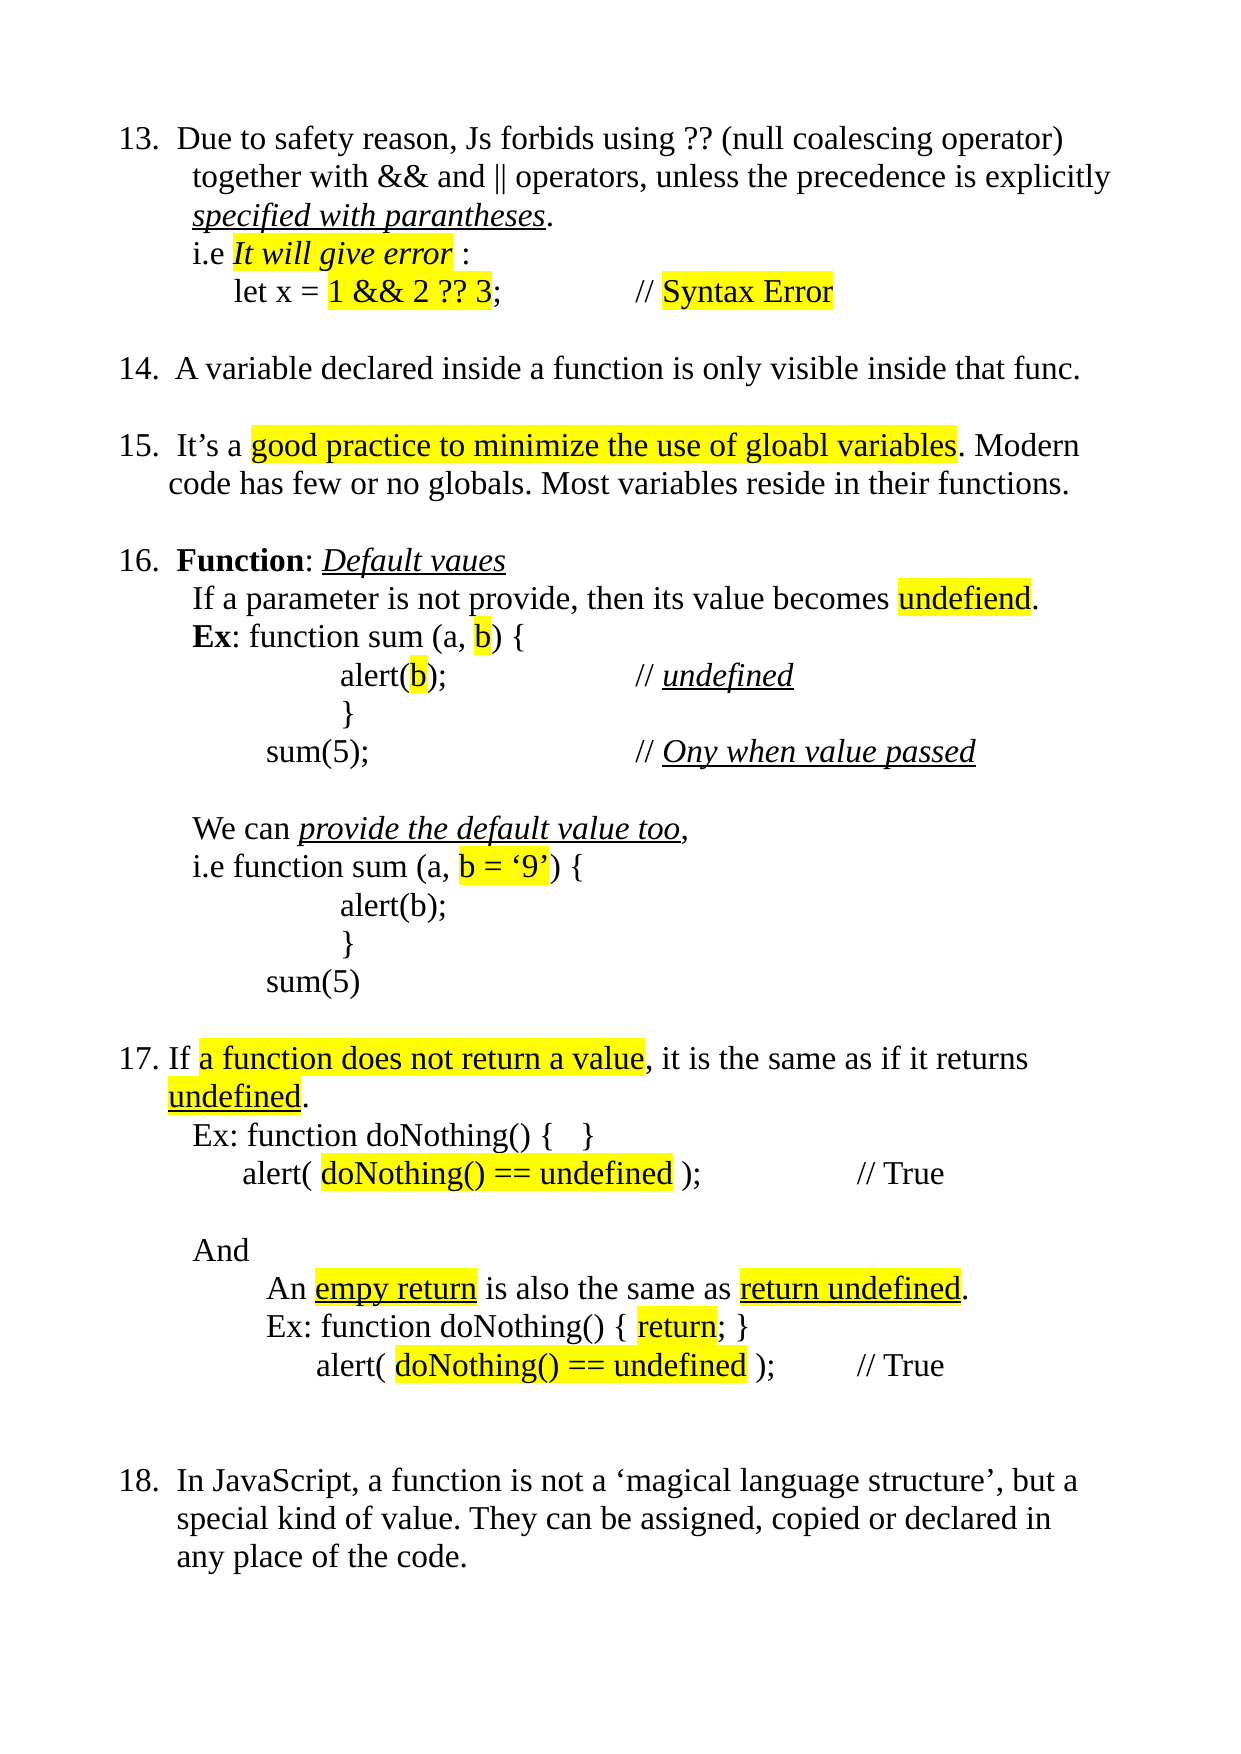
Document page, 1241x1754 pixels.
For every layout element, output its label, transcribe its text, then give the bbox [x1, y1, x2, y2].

text i.e function sum (a, b = ‘9’) { [118, 846, 1122, 885]
text } [118, 923, 1122, 961]
text alert(b); [118, 885, 1122, 923]
text code has few or no globals. Most variables reside in their functions. [118, 463, 1122, 501]
text Ex: function sum (a, b) { [118, 616, 1122, 655]
text We can provide the default value too, [118, 808, 1122, 846]
text special kind of value. They can be assigned, copied or declared in [118, 1498, 1122, 1536]
text together with && and || operators, unless the precedence is explicitly [118, 156, 1122, 195]
text i.e It will give error : [118, 233, 1122, 271]
text Ex: function doNothing() { } [118, 1115, 1122, 1153]
text An empy return is also the same as return undefined. [118, 1268, 1122, 1306]
text 17. If a function does not return a value, it is the same as if it returns [118, 1038, 1122, 1076]
text } [118, 693, 1122, 731]
text 16. Function: Default vaues [118, 540, 1122, 578]
text 13. Due to safety reason, Js forbids using ?? (null coalescing operator) [118, 118, 1122, 156]
text sum(5) [118, 961, 1122, 1000]
text alert(b); // undefined [118, 655, 1122, 693]
text 15. It’s a good practice to minimize the use of gloabl variables. Modern [118, 425, 1122, 463]
text 14. A variable declared inside a function is only visible inside that func. [118, 348, 1122, 386]
text undefined. [118, 1076, 1122, 1115]
text alert( doNothing() == undefined ); // True [118, 1153, 1122, 1191]
text If a parameter is not provide, then its value becomes undefiend. [118, 578, 1122, 616]
text let x = 1 && 2 ?? 3; // Syntax Error [118, 271, 1122, 310]
text 18. In JavaScript, a function is not a ‘magical language structure’, but a [118, 1460, 1122, 1498]
text Ex: function doNothing() { return; } [118, 1306, 1122, 1345]
text any place of the code. [118, 1536, 1122, 1575]
text alert( doNothing() == undefined ); // True [118, 1345, 1122, 1383]
text sum(5); // Ony when value passed [118, 731, 1122, 770]
text specified with parantheses. [118, 195, 1122, 233]
text And [118, 1230, 1122, 1268]
